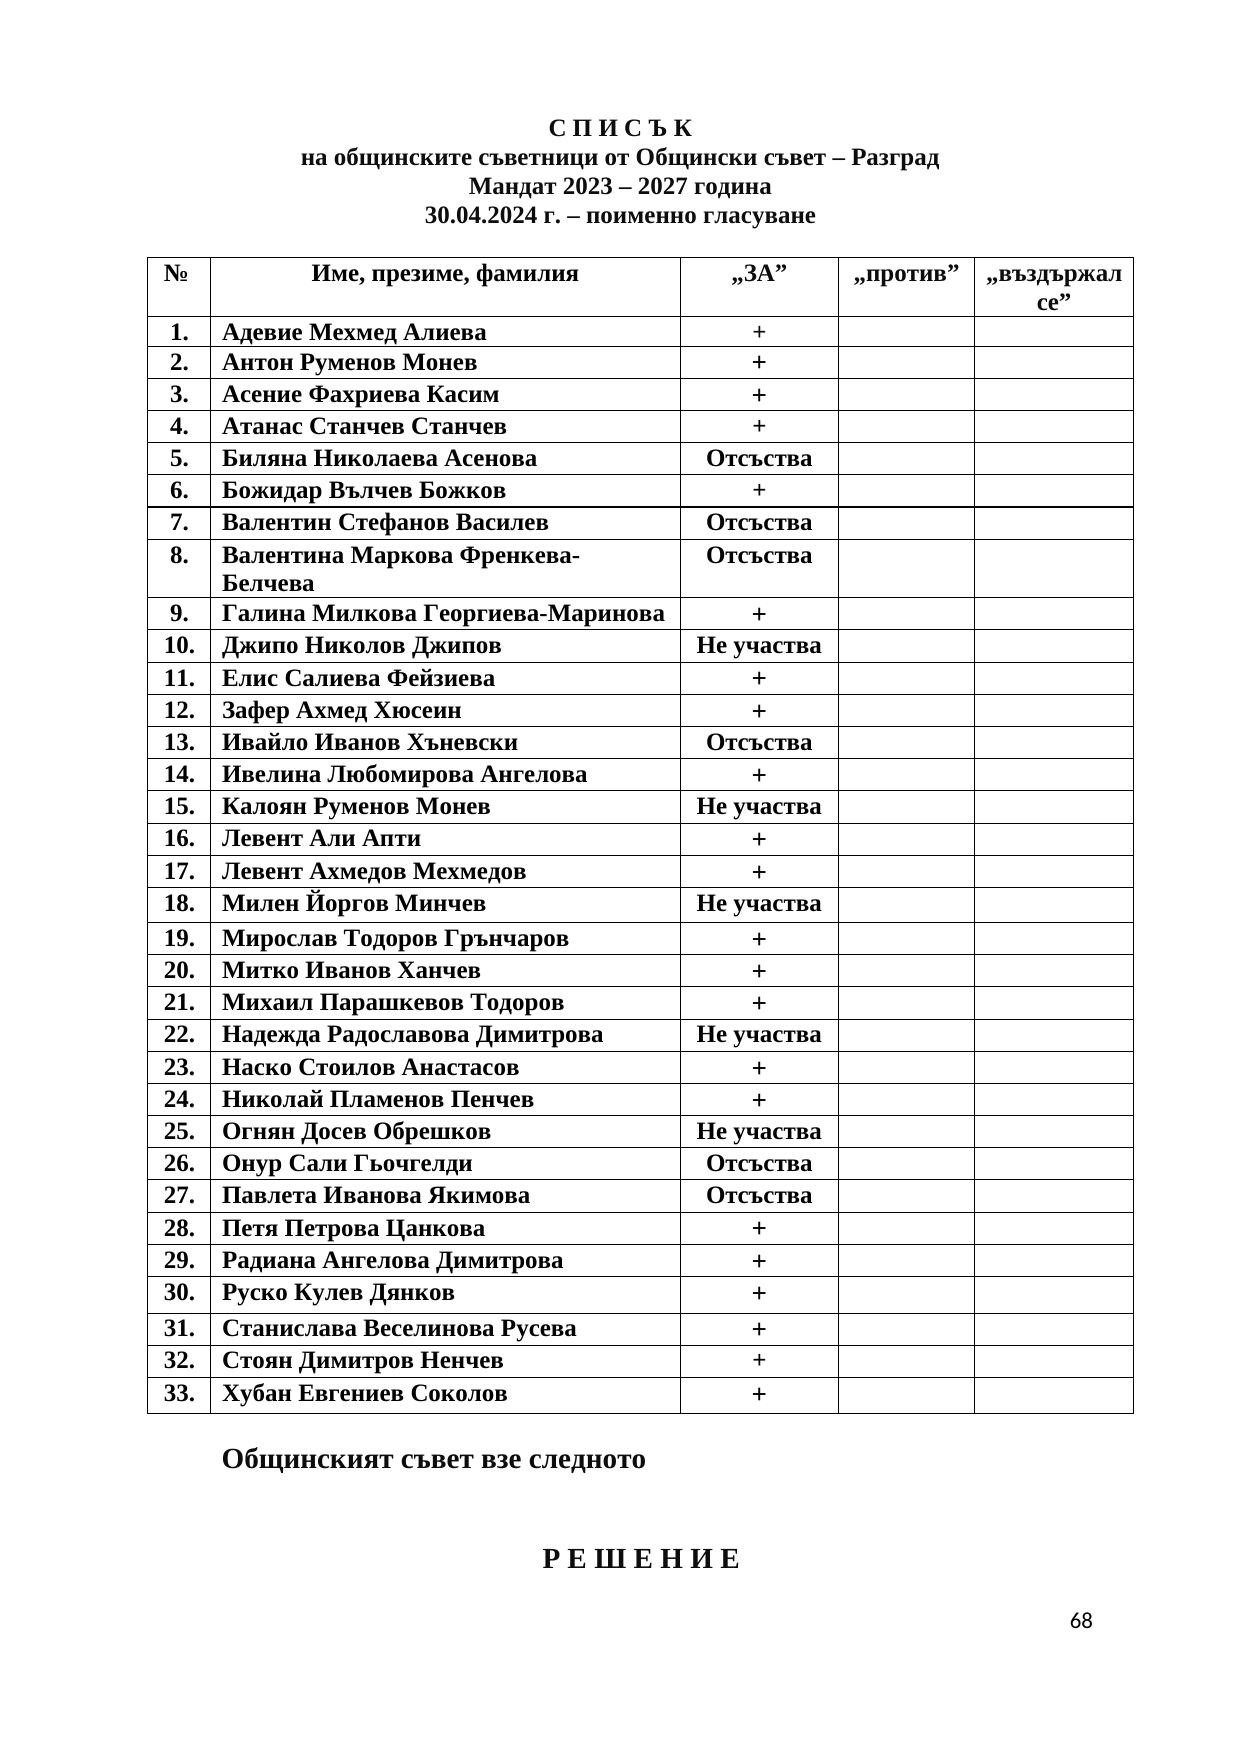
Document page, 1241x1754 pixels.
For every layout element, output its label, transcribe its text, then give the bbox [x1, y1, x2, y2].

table_cell [975, 1314, 1133, 1344]
table_cell Отсъства [681, 443, 838, 474]
table_cell + [681, 475, 838, 506]
table_cell Николай Пламенов Пенчев [211, 1084, 680, 1115]
table_cell [839, 824, 974, 855]
table_cell [839, 1346, 974, 1377]
table_cell [839, 1378, 974, 1413]
table_cell Антон Руменов Монев [211, 347, 680, 378]
table_cell 7. [148, 508, 210, 539]
table_cell 21. [148, 987, 210, 1018]
table_cell Зафер Ахмед Хюсеин [211, 695, 680, 726]
table_cell [839, 630, 974, 662]
table_cell [839, 1052, 974, 1083]
table_cell [975, 856, 1133, 887]
table_cell [975, 987, 1133, 1018]
table_cell 17. [148, 856, 210, 887]
table_cell 1. [148, 317, 210, 346]
table_cell Митко Иванов Ханчев [211, 955, 680, 986]
table_cell 8. [148, 540, 210, 597]
table_cell Отсъства [681, 727, 838, 758]
table_cell Отсъства [681, 540, 838, 597]
table_cell [839, 955, 974, 986]
table_cell Радиана Ангелова Димитрова [211, 1245, 680, 1276]
table_cell Онур Сали Гьочгелди [211, 1148, 680, 1179]
table_cell + [681, 1052, 838, 1083]
table_cell + [681, 347, 838, 378]
table_cell 25. [148, 1116, 210, 1147]
table_cell [839, 759, 974, 790]
table_cell 3. [148, 379, 210, 410]
subtitle Мандат 2023 – 2027 година [148, 171, 1093, 200]
table_cell [975, 1084, 1133, 1115]
table_cell [975, 1346, 1133, 1377]
table_cell Валентин Стефанов Василев [211, 508, 680, 539]
table_cell [839, 987, 974, 1018]
table_cell [839, 540, 974, 597]
table_cell 2. [148, 347, 210, 378]
table_cell + [681, 411, 838, 442]
table_cell [839, 1148, 974, 1179]
table_cell 15. [148, 791, 210, 822]
table_cell Биляна Николаева Асенова [211, 443, 680, 474]
table_cell Не участва [681, 630, 838, 662]
table_cell Адевие Мехмед Алиева [211, 317, 680, 346]
table_cell [839, 1277, 974, 1312]
table_cell [839, 856, 974, 887]
table_cell [975, 1020, 1133, 1051]
table_cell [975, 630, 1133, 662]
table_cell [975, 1052, 1133, 1083]
table_cell [975, 475, 1133, 506]
table_cell [975, 443, 1133, 474]
table_cell [975, 791, 1133, 822]
table_cell 20. [148, 955, 210, 986]
table_cell Надежда Радославова Димитрова [211, 1020, 680, 1051]
table_cell [975, 1180, 1133, 1212]
table_cell 9. [148, 598, 210, 629]
table_cell [839, 1245, 974, 1276]
table_cell [975, 1378, 1133, 1413]
table_cell [975, 598, 1133, 629]
table_cell 10. [148, 630, 210, 662]
table_cell Левент Али Апти [211, 824, 680, 855]
table_cell [975, 1245, 1133, 1276]
table_cell [975, 508, 1133, 539]
table_cell Атанас Станчев Станчев [211, 411, 680, 442]
table_cell [839, 1116, 974, 1147]
table_cell [975, 1116, 1133, 1147]
table_cell 23. [148, 1052, 210, 1083]
table_cell 32. [148, 1346, 210, 1377]
table_header № [148, 258, 210, 316]
table_cell [839, 317, 974, 346]
table_cell Божидар Вълчев Божков [211, 475, 680, 506]
table_cell 16. [148, 824, 210, 855]
table_cell 22. [148, 1020, 210, 1051]
table_cell [839, 695, 974, 726]
table_cell + [681, 379, 838, 410]
table_cell [975, 663, 1133, 694]
table_cell 13. [148, 727, 210, 758]
table_cell [975, 540, 1133, 597]
subtitle Р Е Ш Е Н И Е [148, 1541, 1093, 1575]
table_cell 19. [148, 923, 210, 954]
table_cell Асение Фахриева Касим [211, 379, 680, 410]
table_cell [839, 1180, 974, 1212]
table_header „въздържал се” [975, 258, 1133, 316]
table_cell Наско Стоилов Анастасов [211, 1052, 680, 1083]
table_cell Павлета Иванова Якимова [211, 1180, 680, 1212]
table_cell 18. [148, 888, 210, 922]
table_cell 27. [148, 1180, 210, 1212]
table_cell [839, 411, 974, 442]
table_cell 31. [148, 1314, 210, 1344]
table_cell + [681, 923, 838, 954]
table_cell 33. [148, 1378, 210, 1413]
table_cell 12. [148, 695, 210, 726]
table_cell [975, 824, 1133, 855]
table_cell Левент Ахмедов Мехмедов [211, 856, 680, 887]
table_cell [839, 1020, 974, 1051]
table_cell Руско Кулев Дянков [211, 1277, 680, 1312]
table_cell [975, 955, 1133, 986]
table_cell Михаил Парашкевов Тодоров [211, 987, 680, 1018]
text С П И С Ъ К [148, 113, 1093, 142]
table_cell [839, 923, 974, 954]
table_cell Елис Салиева Фейзиева [211, 663, 680, 694]
table_cell Милен Йоргов Минчев [211, 888, 680, 922]
table_cell Не участва [681, 1020, 838, 1051]
table_cell Хубан Евгениев Соколов [211, 1378, 680, 1413]
table_cell Стоян Димитров Ненчев [211, 1346, 680, 1377]
table_cell [839, 888, 974, 922]
table_cell [839, 475, 974, 506]
table_cell + [681, 598, 838, 629]
table_cell 28. [148, 1213, 210, 1244]
table_cell 6. [148, 475, 210, 506]
table_cell + [681, 1245, 838, 1276]
table_cell + [681, 1213, 838, 1244]
table_cell + [681, 1277, 838, 1312]
table_cell [839, 508, 974, 539]
table_cell + [681, 856, 838, 887]
table_cell Ивелина Любомирова Ангелова [211, 759, 680, 790]
table_cell Ивайло Иванов Хъневски [211, 727, 680, 758]
table_cell 26. [148, 1148, 210, 1179]
table_cell Калоян Руменов Монев [211, 791, 680, 822]
table_cell [975, 695, 1133, 726]
table_cell Отсъства [681, 508, 838, 539]
table_cell [975, 317, 1133, 346]
table_cell + [681, 987, 838, 1018]
table_cell + [681, 663, 838, 694]
table_cell 30. [148, 1277, 210, 1312]
table_cell + [681, 1314, 838, 1344]
table_cell [839, 598, 974, 629]
table_cell [975, 923, 1133, 954]
table_cell [975, 1213, 1133, 1244]
table_cell + [681, 1378, 838, 1413]
table_cell + [681, 1346, 838, 1377]
table_cell + [681, 759, 838, 790]
table_cell Петя Петрова Цанкова [211, 1213, 680, 1244]
table_cell [975, 888, 1133, 922]
table_cell [839, 443, 974, 474]
table_cell Отсъства [681, 1148, 838, 1179]
table_cell [975, 379, 1133, 410]
table_cell 14. [148, 759, 210, 790]
table_header Име, презиме, фамилия [211, 258, 680, 316]
table_cell [839, 1084, 974, 1115]
table_cell [975, 1148, 1133, 1179]
subtitle Общинският съвет взе следното [148, 1441, 1093, 1474]
table_cell [975, 727, 1133, 758]
table_cell + [681, 317, 838, 346]
text 30.04.2024 г. – поименно гласуване [148, 200, 1093, 228]
table_cell [839, 379, 974, 410]
table_cell Галина Милкова Георгиева-Маринова [211, 598, 680, 629]
table_cell [975, 347, 1133, 378]
table_cell [975, 411, 1133, 442]
table_cell Не участва [681, 1116, 838, 1147]
table_cell 29. [148, 1245, 210, 1276]
table_cell Валентина Маркова Френкева-Белчева [211, 540, 680, 597]
table_header „против” [839, 258, 974, 316]
table_cell Джипо Николов Джипов [211, 630, 680, 662]
table_cell [975, 759, 1133, 790]
table_cell Отсъства [681, 1180, 838, 1212]
table_cell + [681, 824, 838, 855]
table_cell 4. [148, 411, 210, 442]
table_cell [839, 347, 974, 378]
table_cell Не участва [681, 888, 838, 922]
table_header „ЗА” [681, 258, 838, 316]
table_cell + [681, 695, 838, 726]
table_cell [839, 791, 974, 822]
table_cell Станислава Веселинова Русева [211, 1314, 680, 1344]
table_cell + [681, 1084, 838, 1115]
table_cell 24. [148, 1084, 210, 1115]
table_cell [839, 1213, 974, 1244]
table_cell [975, 1277, 1133, 1312]
text на общинските съветници от Общински съвет – Разград [148, 142, 1093, 171]
table_cell Не участва [681, 791, 838, 822]
table_cell [839, 663, 974, 694]
table_cell [839, 727, 974, 758]
table_cell + [681, 955, 838, 986]
table_cell Мирослав Тодоров Грънчаров [211, 923, 680, 954]
table_cell 11. [148, 663, 210, 694]
table_cell Огнян Досев Обрешков [211, 1116, 680, 1147]
table_cell 5. [148, 443, 210, 474]
table_cell [839, 1314, 974, 1344]
